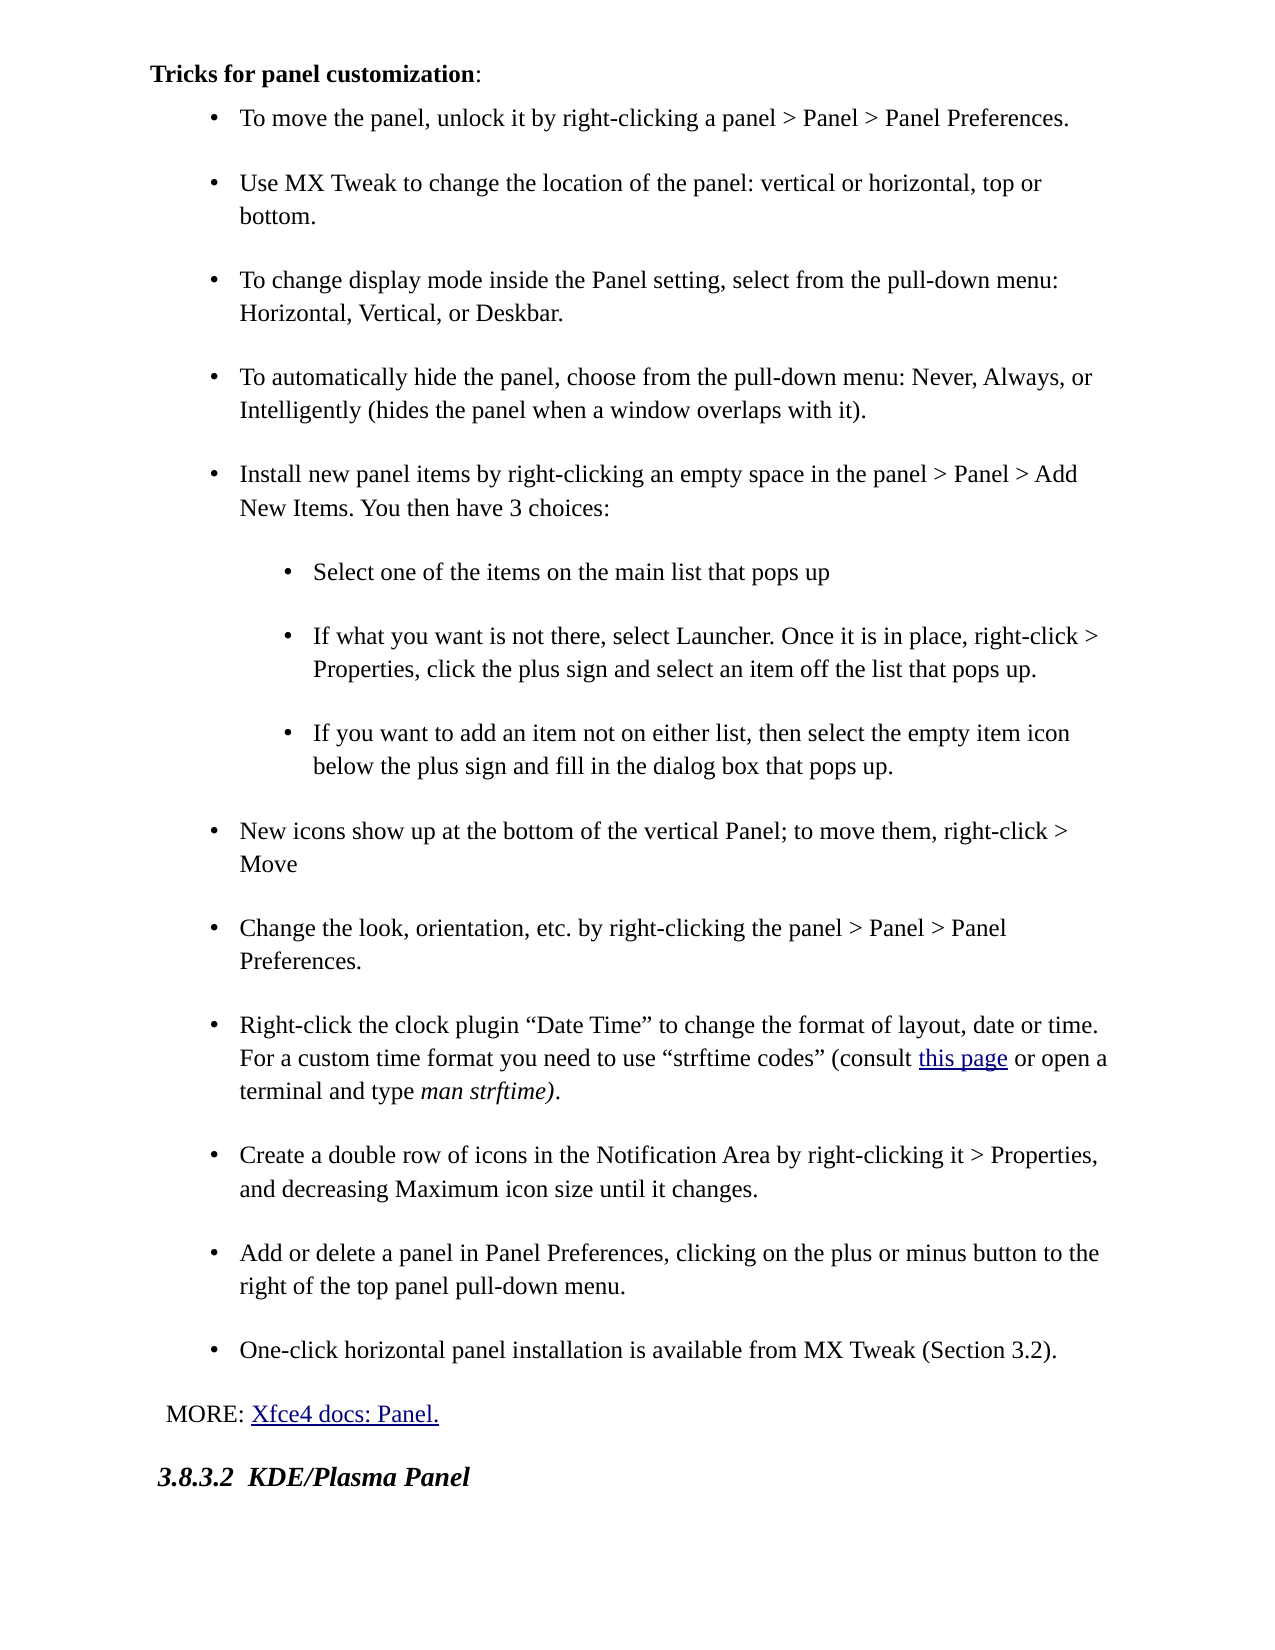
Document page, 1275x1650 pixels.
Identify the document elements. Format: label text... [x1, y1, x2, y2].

list To change display mode inside the Panel setting, select from the pull-down menu: Horizontal, Vertical, or Deskbar. [210, 265, 1109, 327]
list Change the look, orientation, etc. by right-clicking the panel > Panel > Panel Preferences. [210, 913, 1109, 975]
list Right-click the clock plugin “Date Time” to change the format of layout, date or time. For a custom time format you need to use “strftime codes” (consult this page or open a terminal and type man strftime). [210, 1010, 1109, 1105]
list Select one of the items on the main list that pops up [283, 557, 1109, 586]
list Add or delete a panel in Panel Preferences, clicking on the plus or minus button to the right of the top panel pull-down menu. [210, 1238, 1109, 1300]
list Install new panel items by right-clicking an empty space in the panel > Panel > Add New Items. You then have 3 choices: [210, 459, 1109, 521]
text MORE: Xfce4 docs: Panel. [166, 1399, 1109, 1428]
subtitle 3.8.3.2 KDE/Plasma Panel [150, 1461, 1125, 1493]
list Use MX Tweak to change the location of the panel: vertical or horizontal, top or bottom. [210, 168, 1109, 229]
text Tricks for panel customization: [150, 59, 1125, 88]
list If what you want is not there, select Launcher. Once it is in place, right-click > Properties, click the plus sign and select an item off the list that pops up. [283, 621, 1109, 683]
list Create a double row of icons in the Notification Area by right-clicking it > Properties, and decreasing Maximum icon size until it changes. [210, 1141, 1109, 1202]
list To automatically hide the panel, choose from the pull-down menu: Never, Always, or Intelligently (hides the panel when a window overlaps with it). [210, 362, 1109, 424]
list To move the panel, unlock it by right-clicking a panel > Panel > Panel Preferences. [210, 103, 1109, 132]
list New icons show up at the bottom of the vertical Panel; to move them, right-click > Move [210, 816, 1109, 877]
list If you want to add an item not on either list, then select the empty item icon below the plus sign and fill in the dialog box that pops up. [283, 718, 1109, 780]
list One-click horizontal panel installation is available from MX Tweak (Section 3.2). [210, 1335, 1109, 1364]
